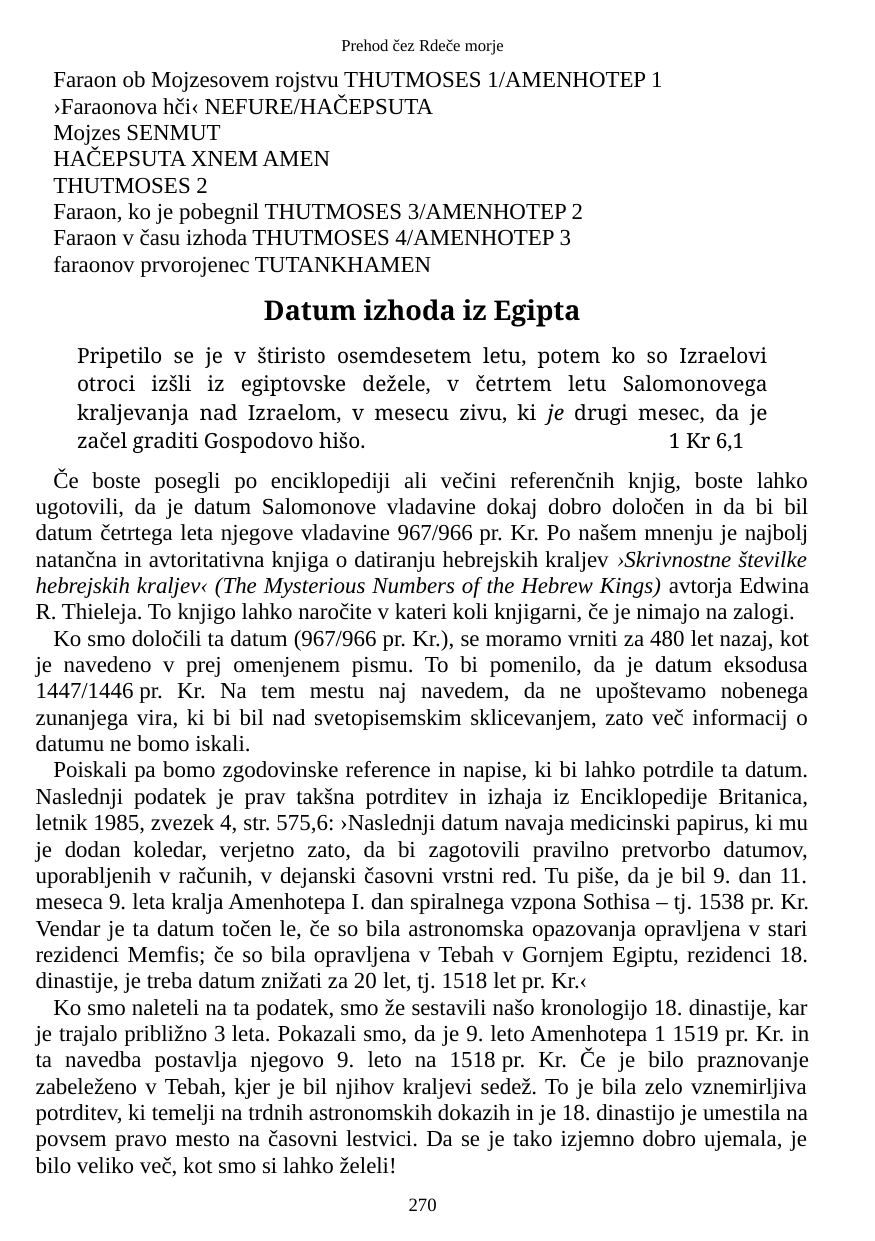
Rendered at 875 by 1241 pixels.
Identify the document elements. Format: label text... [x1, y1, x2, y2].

subtitle Datum izhoda iz Egipta [35, 292, 809, 329]
text HAČEPSUTA XNEM AMEN [35, 145, 809, 172]
text THUTMOSES 2 [35, 172, 809, 198]
text Pripetilo se je v štiristo osemdesetem letu, potem ko so Izraelovi otroci izšli iz egiptovske dežele, v četrtem letu Salomonovega kraljevanja nad Izraelom, v mesecu zivu, ki je drugi mesec, da je začel graditi Gospodovo hišo. 1 Kr 6,1 [77, 341, 768, 455]
text Faraon v času izhoda THUTMOSES 4/AMENHOTEP 3 [35, 224, 809, 251]
text Ko smo določili ta datum (967/966 pr. Kr.), se moramo vrniti za 480 let nazaj, kot je navedeno v prej omenjenem pismu. To bi pomenilo, da je datum eksodusa 1447/1446 pr. Kr. Na tem mestu naj navedem, da ne upoštevamo nobenega zunanjega vira, ki bi bil nad svetopisemskim sklicevanjem, zato več informacij o datumu ne bomo iskali. [35, 625, 809, 757]
text Mojzes SENMUT [35, 119, 809, 145]
text Če boste posegli po enciklopediji ali večini referenčnih knjig, boste lahko ugotovili, da je datum Salomonove vladavine dokaj dobro določen in da bi bil datum četrtega leta njegove vladavine 967/966 pr. Kr. Po našem mnenju je najbolj natančna in avtoritativna knjiga o datiranju hebrejskih kraljev ›Skrivnostne številke hebrejskih kraljev‹ (The Mysterious Numbers of the Hebrew Kings) avtorja Edwina R. Thieleja. To knjigo lahko naročite v kateri koli knjigarni, če je nimajo na zalogi. [35, 467, 809, 625]
text Ko smo naleteli na ta podatek, smo že sestavili našo kronologijo 18. dinastije, kar je trajalo približno 3 leta. Pokazali smo, da je 9. leto Amenhotepa 1 1519 pr. Kr. in ta navedba postavlja njegovo 9. leto na 1518 pr. Kr. Če je bilo praznovanje zabeleženo v Tebah, kjer je bil njihov kraljevi sedež. To je bila zelo vznemirljiva potrditev, ki temelji na trdnih astronomskih dokazih in je 18. dinastijo je umestila na povsem pravo mesto na časovni lestvici. Da se je tako izjemno dobro ujemala, je bilo veliko več, kot smo si lahko želeli! [35, 994, 809, 1178]
text Poiskali pa bomo zgodovinske reference in napise, ki bi lahko potrdile ta datum. Naslednji podatek je prav takšna potrditev in izhaja iz Enciklopedije Britanica, letnik 1985, zvezek 4, str. 575,6: ›Naslednji datum navaja medicinski papirus, ki mu je dodan koledar, verjetno zato, da bi zagotovili pravilno pretvorbo datumov, uporabljenih v računih, v dejanski časovni vrstni red. Tu piše, da je bil 9. dan 11. meseca 9. leta kralja Amenhotepa I. dan spiralnega vzpona Sothisa – tj. 1538 pr. Kr. Vendar je ta datum točen le, če so bila astronomska opazovanja opravljena v stari rezidenci Memfis; če so bila opravljena v Tebah v Gornjem Egiptu, rezidenci 18. dinastije, je treba datum znižati za 20 let, tj. 1518 let pr. Kr.‹ [35, 757, 809, 994]
text ›Faraonova hči‹ NEFURE/HAČEPSUTA [35, 93, 809, 119]
text Faraon, ko je pobegnil THUTMOSES 3/AMENHOTEP 2 [35, 198, 809, 224]
text Faraon ob Mojzesovem rojstvu THUTMOSES 1/AMENHOTEP 1 [35, 66, 809, 93]
text faraonov prvorojenec TUTANKHAMEN [35, 251, 809, 277]
